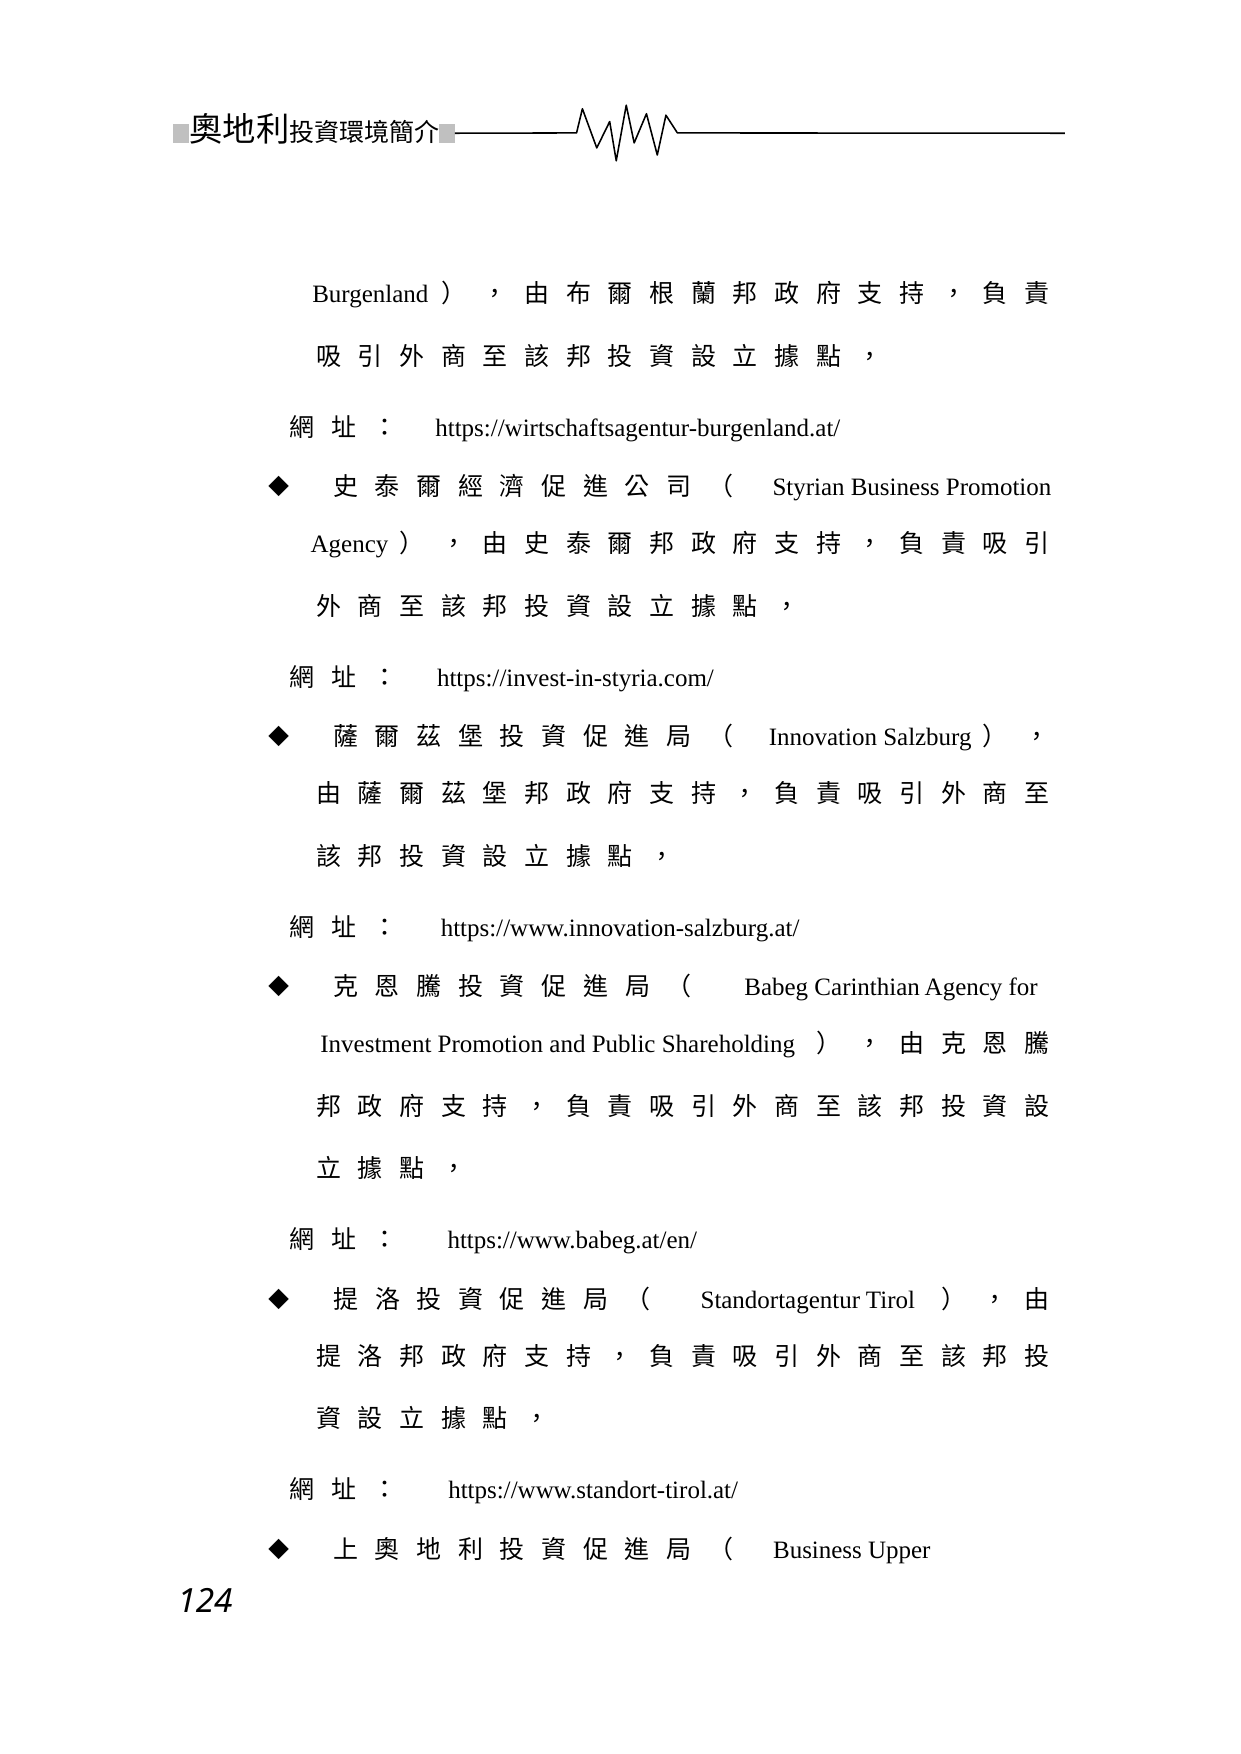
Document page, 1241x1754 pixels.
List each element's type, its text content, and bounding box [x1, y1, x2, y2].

text  薩爾茲堡投資促進局（Innovation Salzburg），由薩爾茲堡邦政府支持，負責吸引外商至該邦投資設立據點， [232, 688, 1058, 875]
text  上奧地利投資促進局（Business Upper [232, 1500, 1058, 1563]
text 網址：https://invest-in-styria.com/ [232, 625, 1058, 688]
text Burgenland），由布爾根蘭邦政府支持，負責吸引外商至該邦投資設立據點， [232, 250, 1058, 375]
text 網址：https://www.standort-tirol.at/ [232, 1438, 1058, 1500]
text  提洛投資促進局（Standortagentur Tirol），由提洛邦政府支持，負責吸引外商至該邦投資設立據點， [232, 1250, 1058, 1438]
text  史泰爾經濟促進公司（Styrian Business Promotion Agency），由史泰爾邦政府支持，負責吸引外商至該邦投資設立據點， [232, 438, 1058, 625]
text 網址：https://www.innovation-salzburg.at/ [232, 875, 1058, 938]
text 網址：https://www.babeg.at/en/ [232, 1188, 1058, 1250]
text  克恩騰投資促進局（Babeg Carinthian Agency for Investment Promotion and Public Shareholding），由克恩騰邦政府支持，負責吸引外商至該邦投資設立據點， [232, 938, 1058, 1188]
text 網址：https://wirtschaftsagentur-burgenland.at/ [232, 375, 1058, 438]
